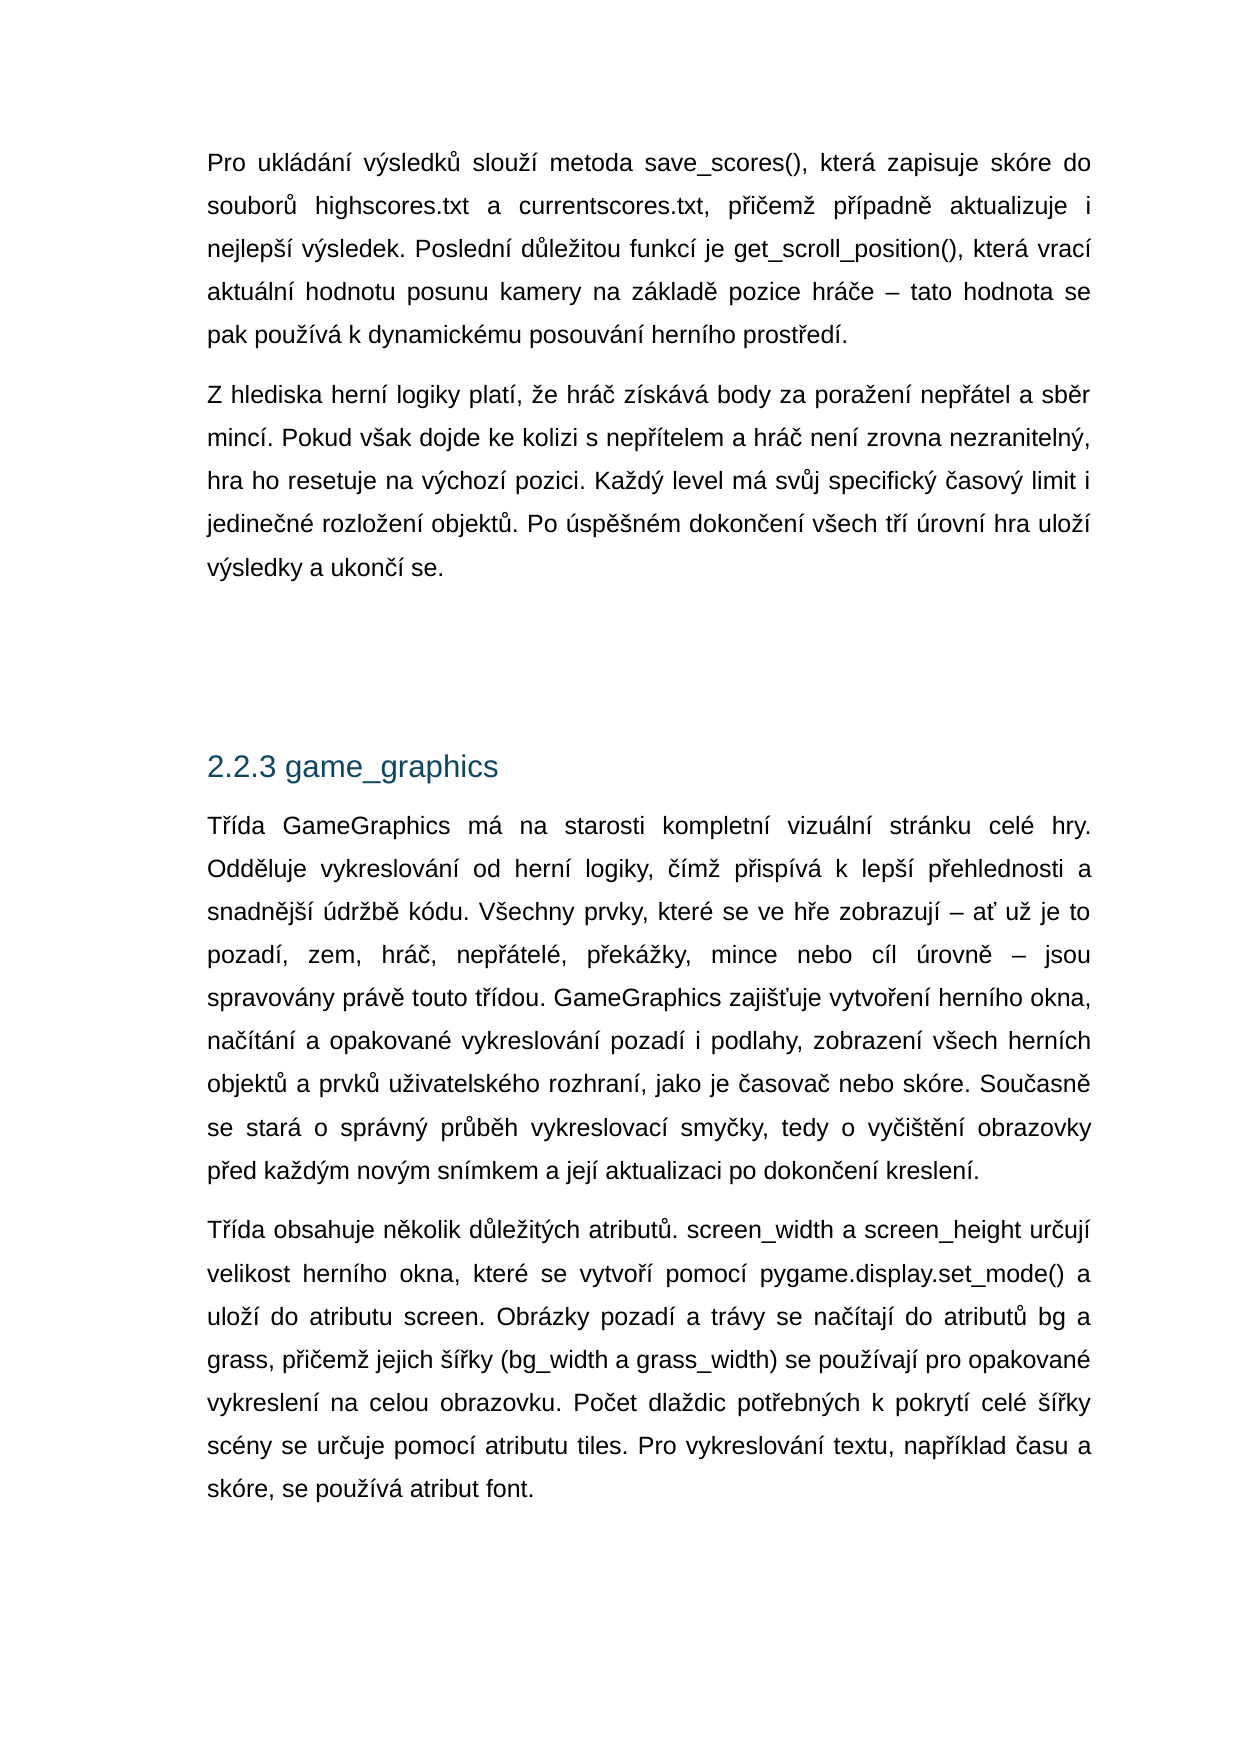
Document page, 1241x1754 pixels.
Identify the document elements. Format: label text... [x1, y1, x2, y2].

text Třída obsahuje několik důležitých atributů. screen_width a screen_height určují velikost herního okna, které se vytvoří pomocí pygame.display.set_mode() a uloží do atributu screen. Obrázky pozadí a trávy se načítají do atributů bg a grass, přičemž jejich šířky (bg_width a grass_width) se používají pro opakované vykreslení na celou obrazovku. Počet dlaždic potřebných k pokrytí celé šířky scény se určuje pomocí atributu tiles. Pro vykreslování textu, například času a skóre, se používá atribut font. [207, 1216, 1092, 1503]
text Pro ukládání výsledků slouží metoda save_scores(), která zapisuje skóre do souborů highscores.txt a currentscores.txt, přičemž případně aktualizuje i nejlepší výsledek. Poslední důležitou funkcí je get_scroll_position(), která vrací aktuální hodnotu posunu kamery na základě pozice hráče – tato hodnota se pak používá k dynamickému posouvání herního prostředí. [207, 148, 1092, 349]
text Z hlediska herní logiky platí, že hráč získává body za poražení nepřátel a sběr mincí. Pokud však dojde ke kolizi s nepřítelem a hráč není zrovna nezranitelný, hra ho resetuje na výchozí pozici. Každý level má svůj specifický časový limit i jedinečné rozložení objektů. Po úspěšném dokončení všech tří úrovní hra uloží výsledky a ukončí se. [207, 380, 1092, 581]
text Třída GameGraphics má na starosti kompletní vizuální stránku celé hry. Odděluje vykreslování od herní logiky, čímž přispívá k lepší přehlednosti a snadnější údržbě kódu. Všechny prvky, které se ve hře zobrazují – ať už je to pozadí, zem, hráč, nepřátelé, překážky, mince nebo cíl úrovně – jsou spravovány právě touto třídou. GameGraphics zajišťuje vytvoření herního okna, načítání a opakované vykreslování pozadí i podlahy, zobrazení všech herních objektů a prvků uživatelského rozhraní, jako je časovač nebo skóre. Současně se stará o správný průběh vykreslovací smyčky, tedy o vyčištění obrazovky před každým novým snímkem a její aktualizaci po dokončení kreslení. [207, 811, 1092, 1184]
subtitle 2.2.3 game_graphics [207, 748, 1092, 784]
